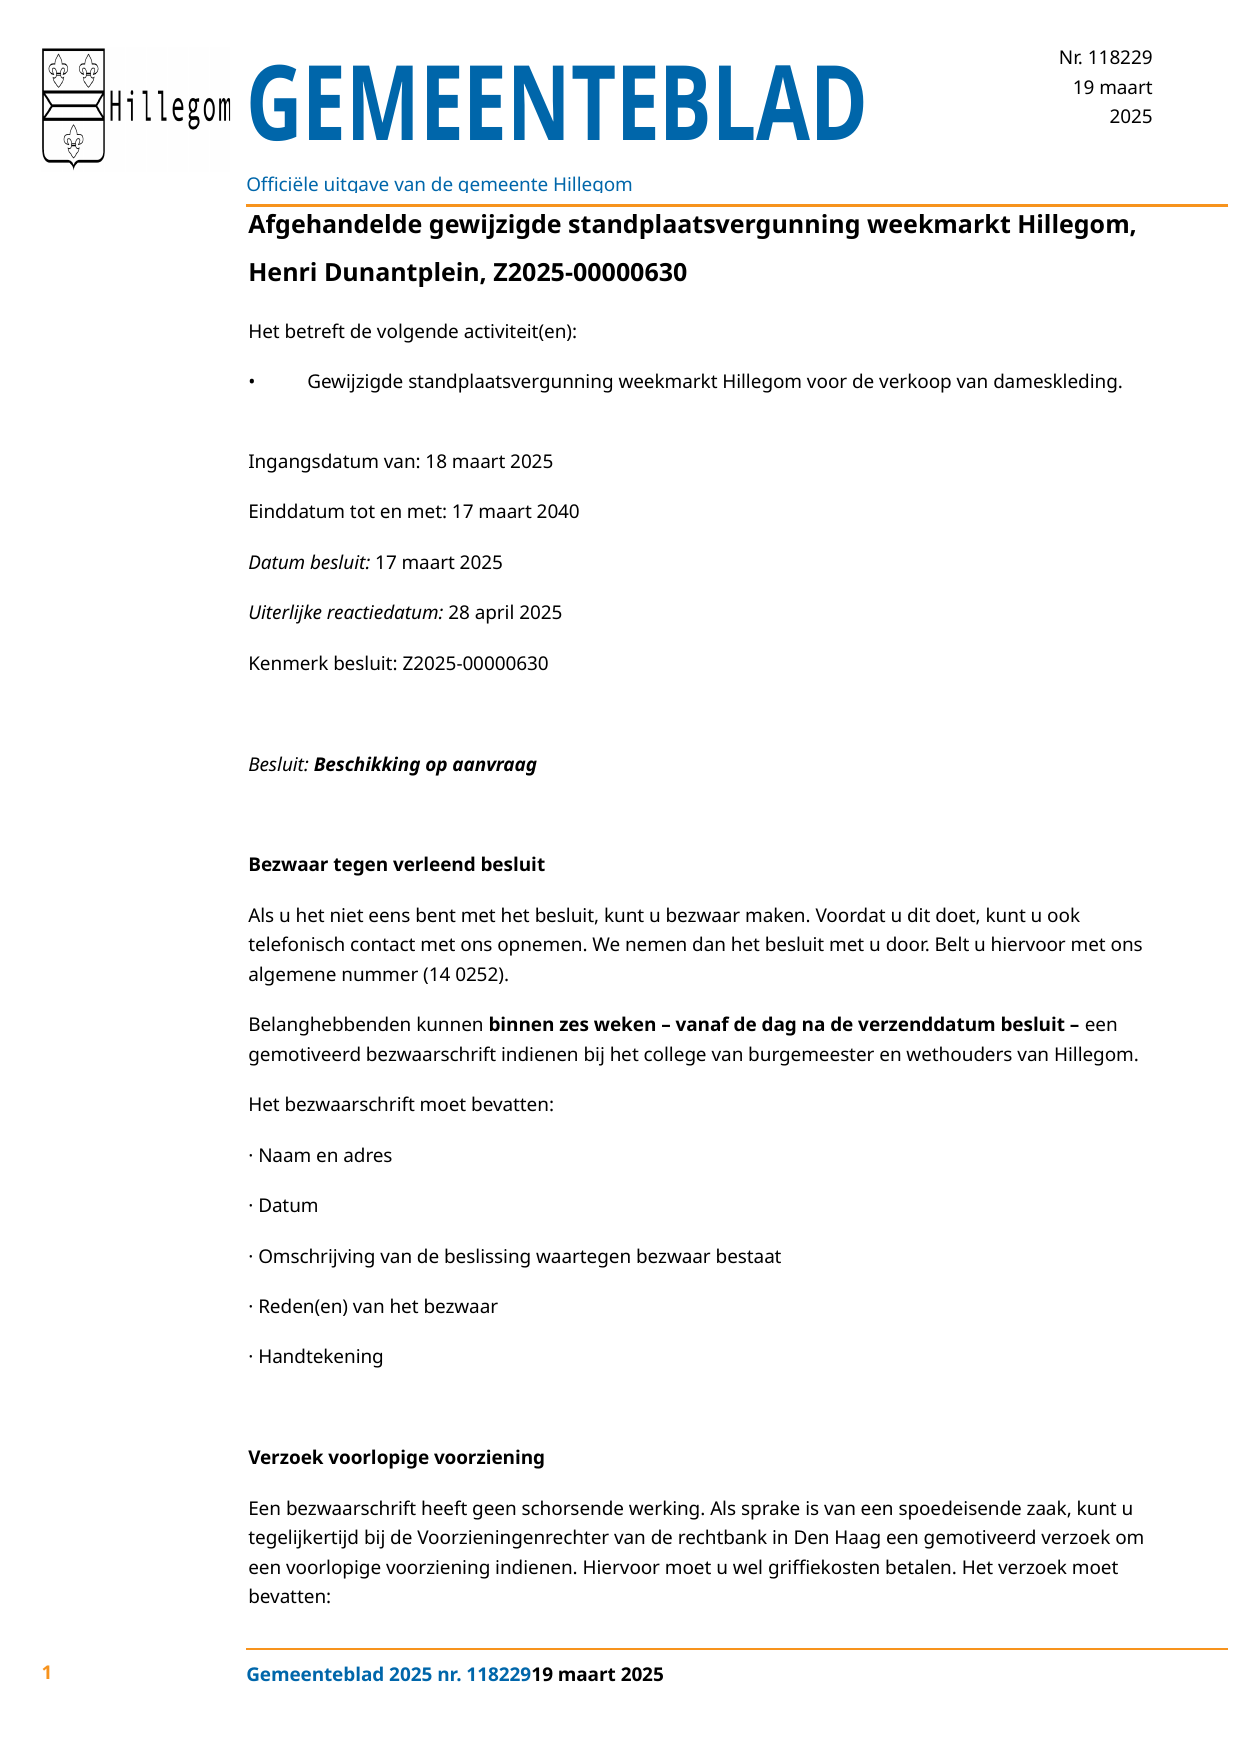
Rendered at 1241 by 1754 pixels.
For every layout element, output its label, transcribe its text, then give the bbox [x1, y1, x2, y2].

text Afgehandelde gewijzigde standplaatsvergunning weekmarkt Hillegom, Henri Dunantplein, Z2025-00000630 [248, 207, 1152, 288]
text Verzoek voorlopige voorziening [248, 1444, 1152, 1470]
text Einddatum tot en met: 17 maart 2040 [248, 499, 1152, 524]
text · Datum [248, 1192, 1152, 1218]
text Kenmerk besluit: Z2025-00000630 [248, 650, 1152, 676]
list Gewijzigde standplaatsvergunning weekmarkt Hillegom voor de verkoop van dameskleding. [248, 368, 1152, 394]
picture [41, 47, 231, 172]
text Bezwaar tegen verleend besluit [248, 852, 1152, 877]
text · Omschrijving van de beslissing waartegen bezwaar bestaat [248, 1243, 1152, 1269]
text · Reden(en) van het bezwaar [248, 1293, 1152, 1319]
text Belanghebbenden kunnen binnen zes weken – vanaf de dag na de verzenddatum besluit – een gemotiveerd bezwaarschrift indienen bij het college van burgemeester en wethouders van Hillegom. [248, 1012, 1152, 1067]
text Datum besluit: 17 maart 2025 [248, 549, 1152, 575]
text Het betreft de volgende activiteit(en): [248, 318, 1152, 344]
text · Handtekening [248, 1344, 1152, 1369]
text · Naam en adres [248, 1142, 1152, 1168]
text Uiterlijke reactiedatum: 28 april 2025 [248, 599, 1152, 625]
text Als u het niet eens bent met het besluit, kunt u bezwaar maken. Voordat u dit doet, kunt u ook telefonisch contact met ons opnemen. We nemen dan het besluit met u door. Belt u hiervoor met ons algemene nummer (14 0252). [248, 902, 1152, 987]
text Besluit: Beschikking op aanvraag [248, 751, 1152, 777]
text Het bezwaarschrift moet bevatten: [248, 1092, 1152, 1117]
text Een bezwaarschrift heeft geen schorsende werking. Als sprake is van een spoedeisende zaak, kunt u tegelijkertijd bij de Voorzieningenrechter van de rechtbank in Den Haag een gemotiveerd verzoek om een voorlopige voorziening indienen. Hiervoor moet u wel griffiekosten betalen. Het verzoek moet bevatten: [248, 1495, 1152, 1609]
text Ingangsdatum van: 18 maart 2025 [248, 448, 1152, 474]
